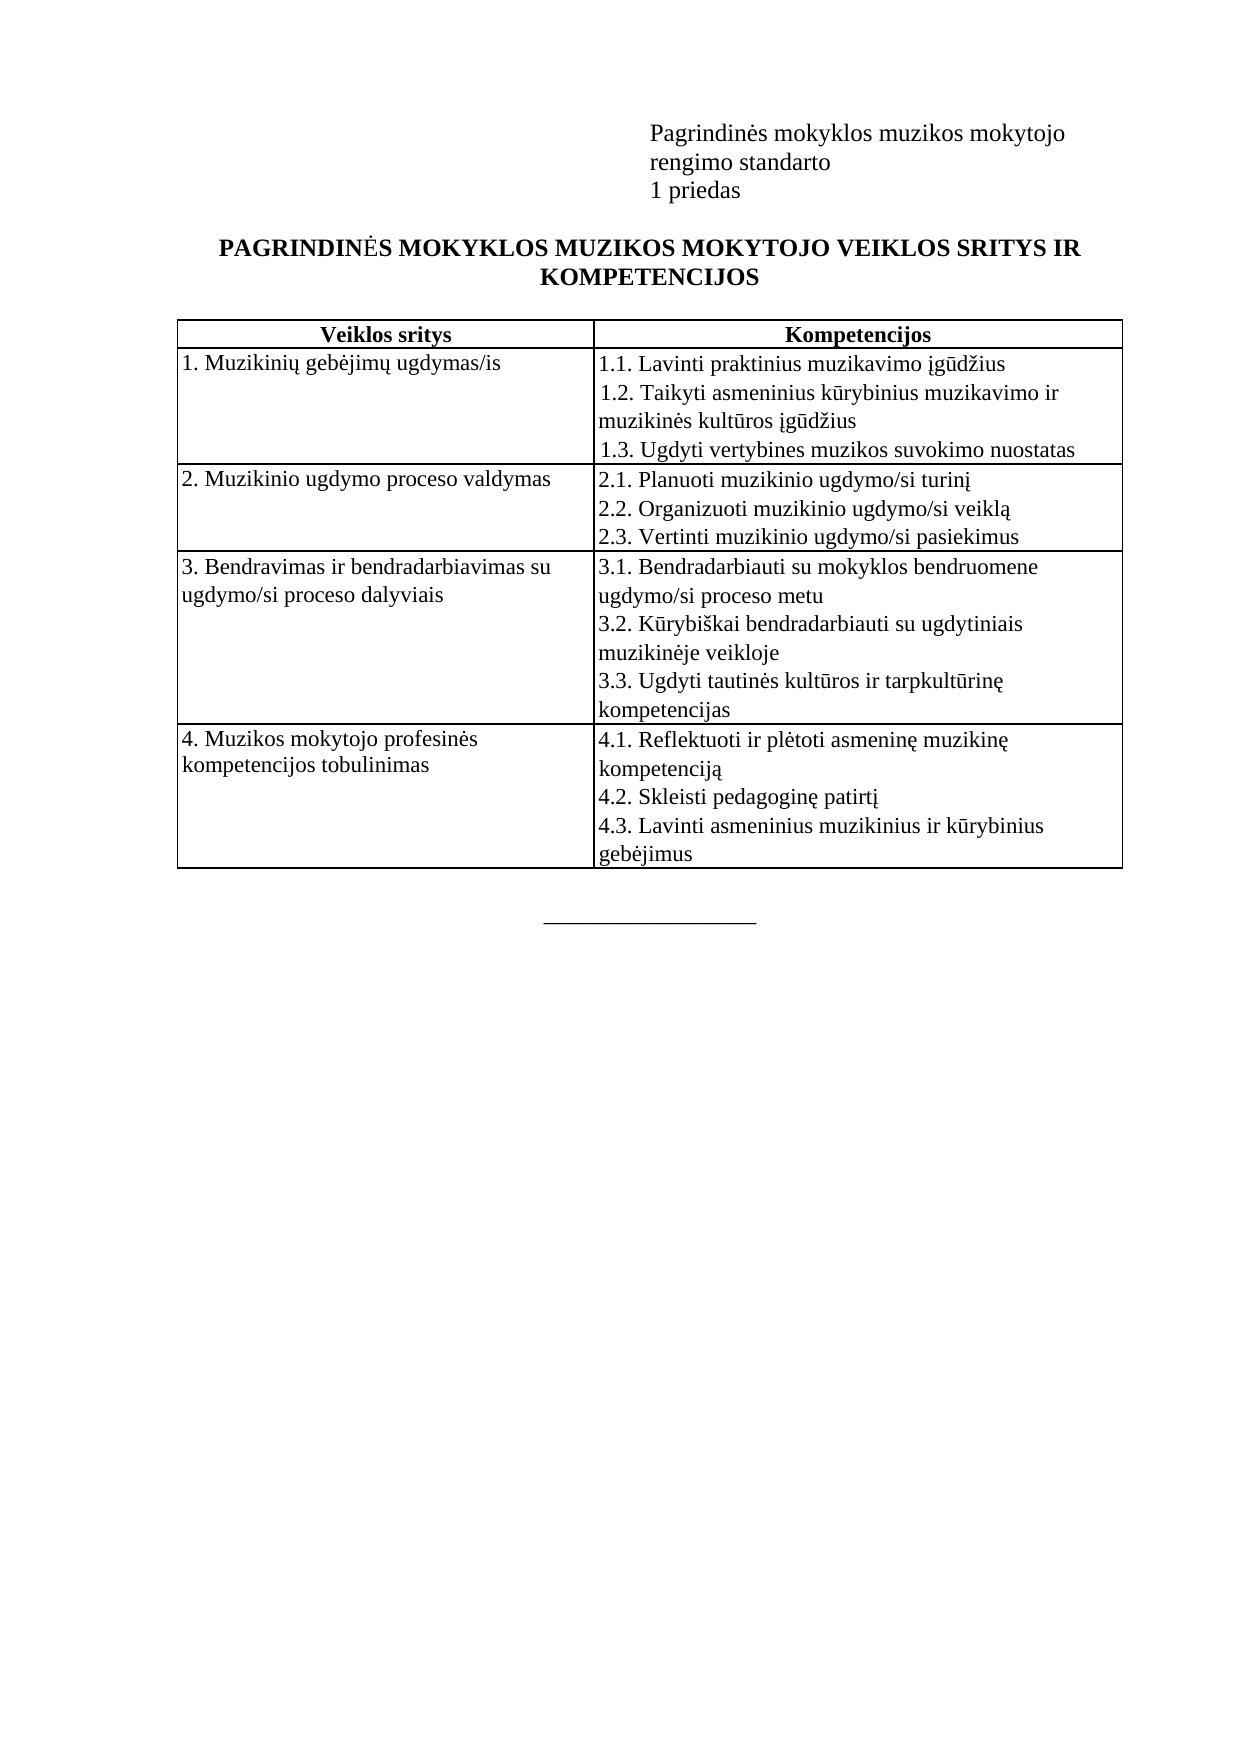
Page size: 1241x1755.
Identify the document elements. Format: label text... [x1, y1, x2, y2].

table_cell 3. Bendravimas ir bendradarbiavimas su ugdymo/si proceso dalyviais [178, 552, 593, 723]
table_cell 3.1. Bendradarbiauti su mokyklos bendruomene ugdymo/si proceso metu 3.2. Kūrybiškai bendradarbiauti su ugdytiniais muzikinėje veikloje 3.3. Ugdyti tautinės kultūros ir tarpkultūrinę kompetencijas [595, 552, 1122, 723]
table_header Kompetencijos [595, 321, 1122, 347]
text _________________ [177, 898, 1122, 926]
table_header Veiklos sritys [178, 321, 593, 347]
table_cell 4. Muzikos mokytojo profesinės kompetencijos tobulinimas [178, 725, 593, 867]
table_cell 4.1. Reflektuoti ir plėtoti asmeninę muzikinę kompetenciją 4.2. Skleisti pedagoginę patirtį 4.3. Lavinti asmeninius muzikinius ir kūrybinius gebėjimus [595, 725, 1122, 867]
table_cell 1.1. Lavinti praktinius muzikavimo įgūdžius 1.2. Taikyti asmeninius kūrybinius muzikavimo ir muzikinės kultūros įgūdžius 1.3. Ugdyti vertybines muzikos suvokimo nuostatas [595, 349, 1122, 463]
text 1 priedas [649, 176, 1122, 204]
text Pagrindinės mokyklos muzikos mokytojo rengimo standarto [649, 118, 1122, 176]
table_cell 1. Muzikinių gebėjimų ugdymas/is [178, 349, 593, 463]
table_cell 2.1. Planuoti muzikinio ugdymo/si turinį 2.2. Organizuoti muzikinio ugdymo/si veiklą 2.3. Vertinti muzikinio ugdymo/si pasiekimus [595, 465, 1122, 550]
table_cell 2. Muzikinio ugdymo proceso valdymas [178, 465, 593, 550]
text PAGRINDINĖS MOKYKLOS MUZIKOS MOKYTOJO VEIKLOS SRITYS IR KOMPETENCIJOS [177, 233, 1122, 291]
